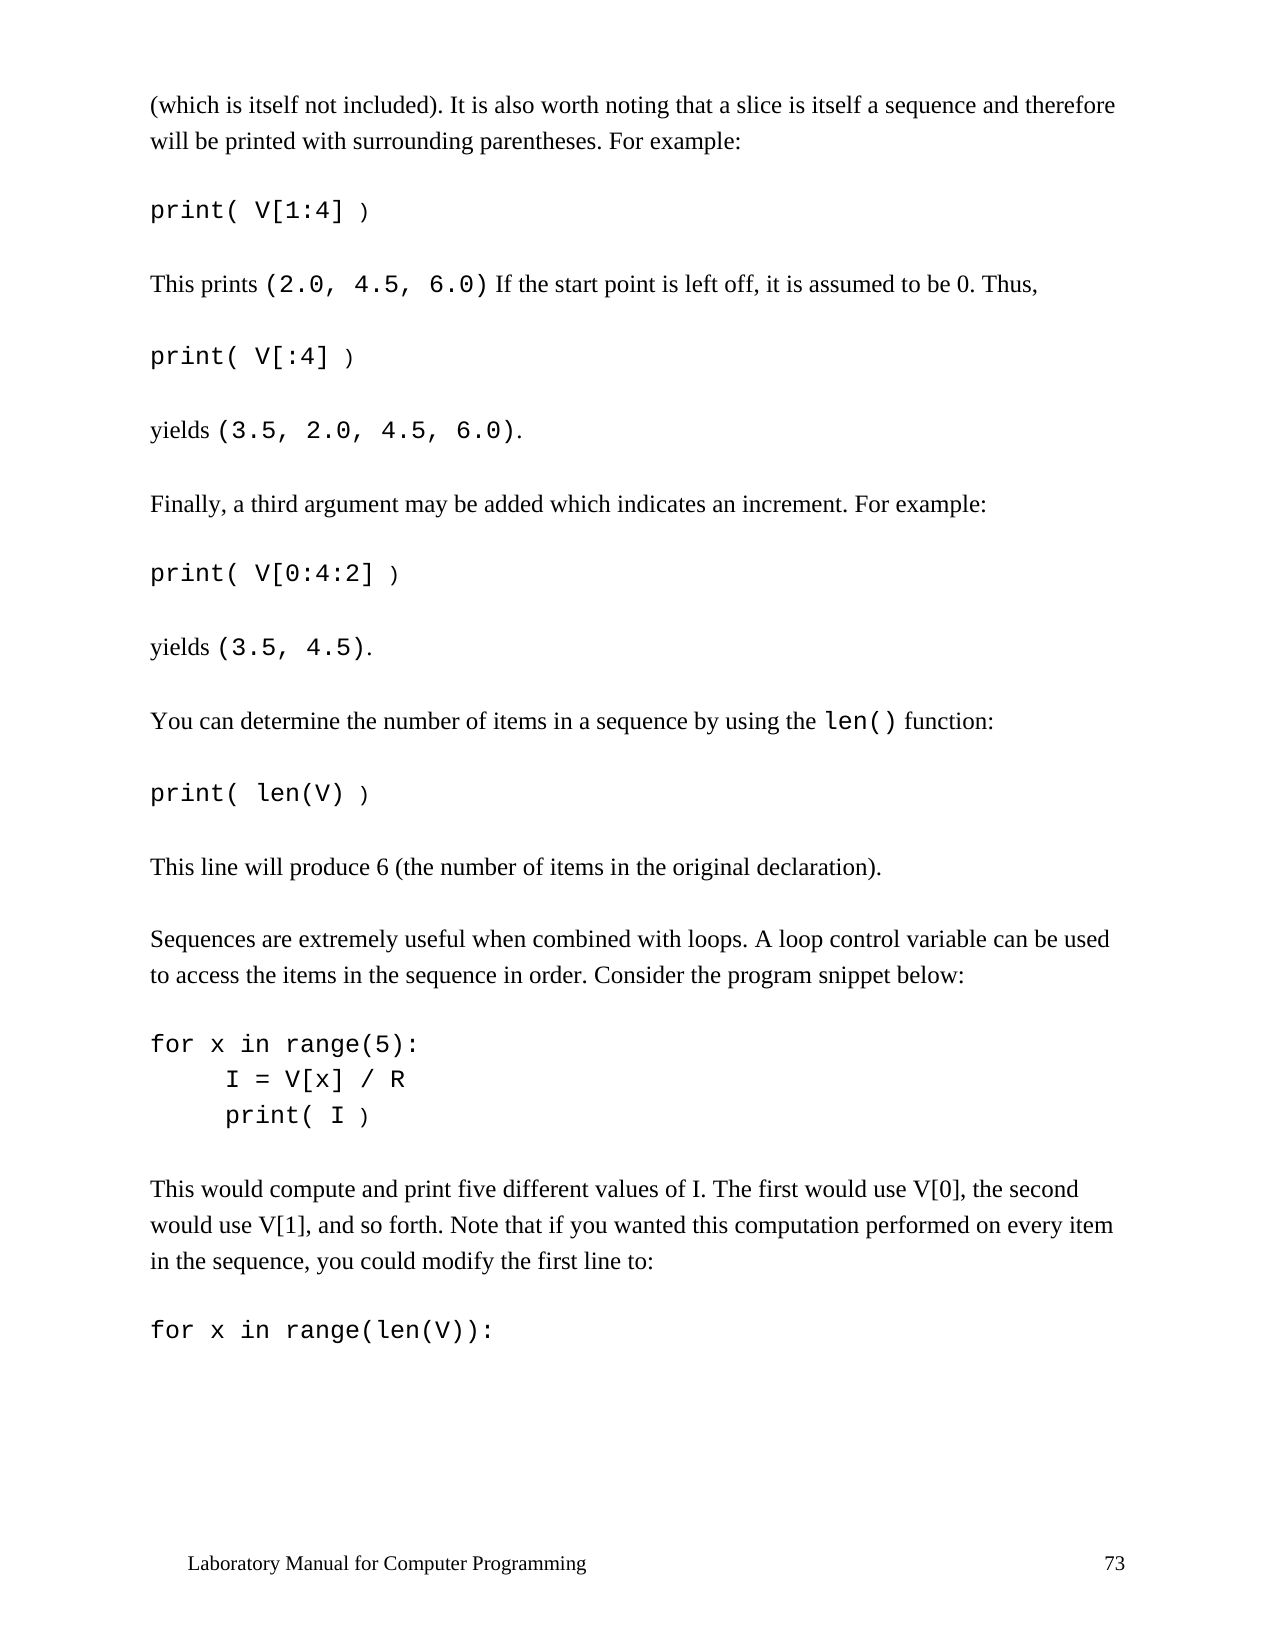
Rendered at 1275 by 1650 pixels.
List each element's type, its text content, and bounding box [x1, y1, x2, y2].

text yields (3.5, 2.0, 4.5, 6.0). [150, 415, 1125, 446]
text for x in range(5): [150, 1032, 1125, 1060]
text Sequences are extremely useful when combined with loops. A loop control variable can be used to access the items in the sequence in order. Consider the program snippet below: [150, 924, 1125, 988]
text yields (3.5, 4.5). [150, 632, 1125, 662]
text This prints (2.0, 4.5, 6.0) If the start point is left off, it is assumed to be 0. Thus, [150, 269, 1125, 300]
text print( I ) [150, 1102, 1125, 1131]
text for x in range(len(V)): [150, 1318, 1125, 1346]
text print( V[:4] ) [150, 344, 1125, 372]
text (which is itself not included). It is also worth noting that a slice is itself a sequence and therefore will be printed with surrounding parentheses. For example: [150, 90, 1125, 155]
text print( V[0:4:2] ) [150, 560, 1125, 589]
text You can determine the number of items in a sequence by using the len() function: [150, 706, 1125, 737]
text print( V[1:4] ) [150, 198, 1125, 226]
text This would compute and print five different values of I. The first would use V[0], the second would use V[1], and so forth. Note that if you wanted this computation performed on every item in the sequence, you could modify the first line to: [150, 1174, 1125, 1274]
text print( len(V) ) [150, 781, 1125, 809]
text Finally, a third argument may be added which indicates an increment. For example: [150, 489, 1125, 518]
text This line will produce 6 (the number of items in the original declaration). [150, 852, 1125, 881]
text I = V[x] / R [150, 1067, 1125, 1095]
